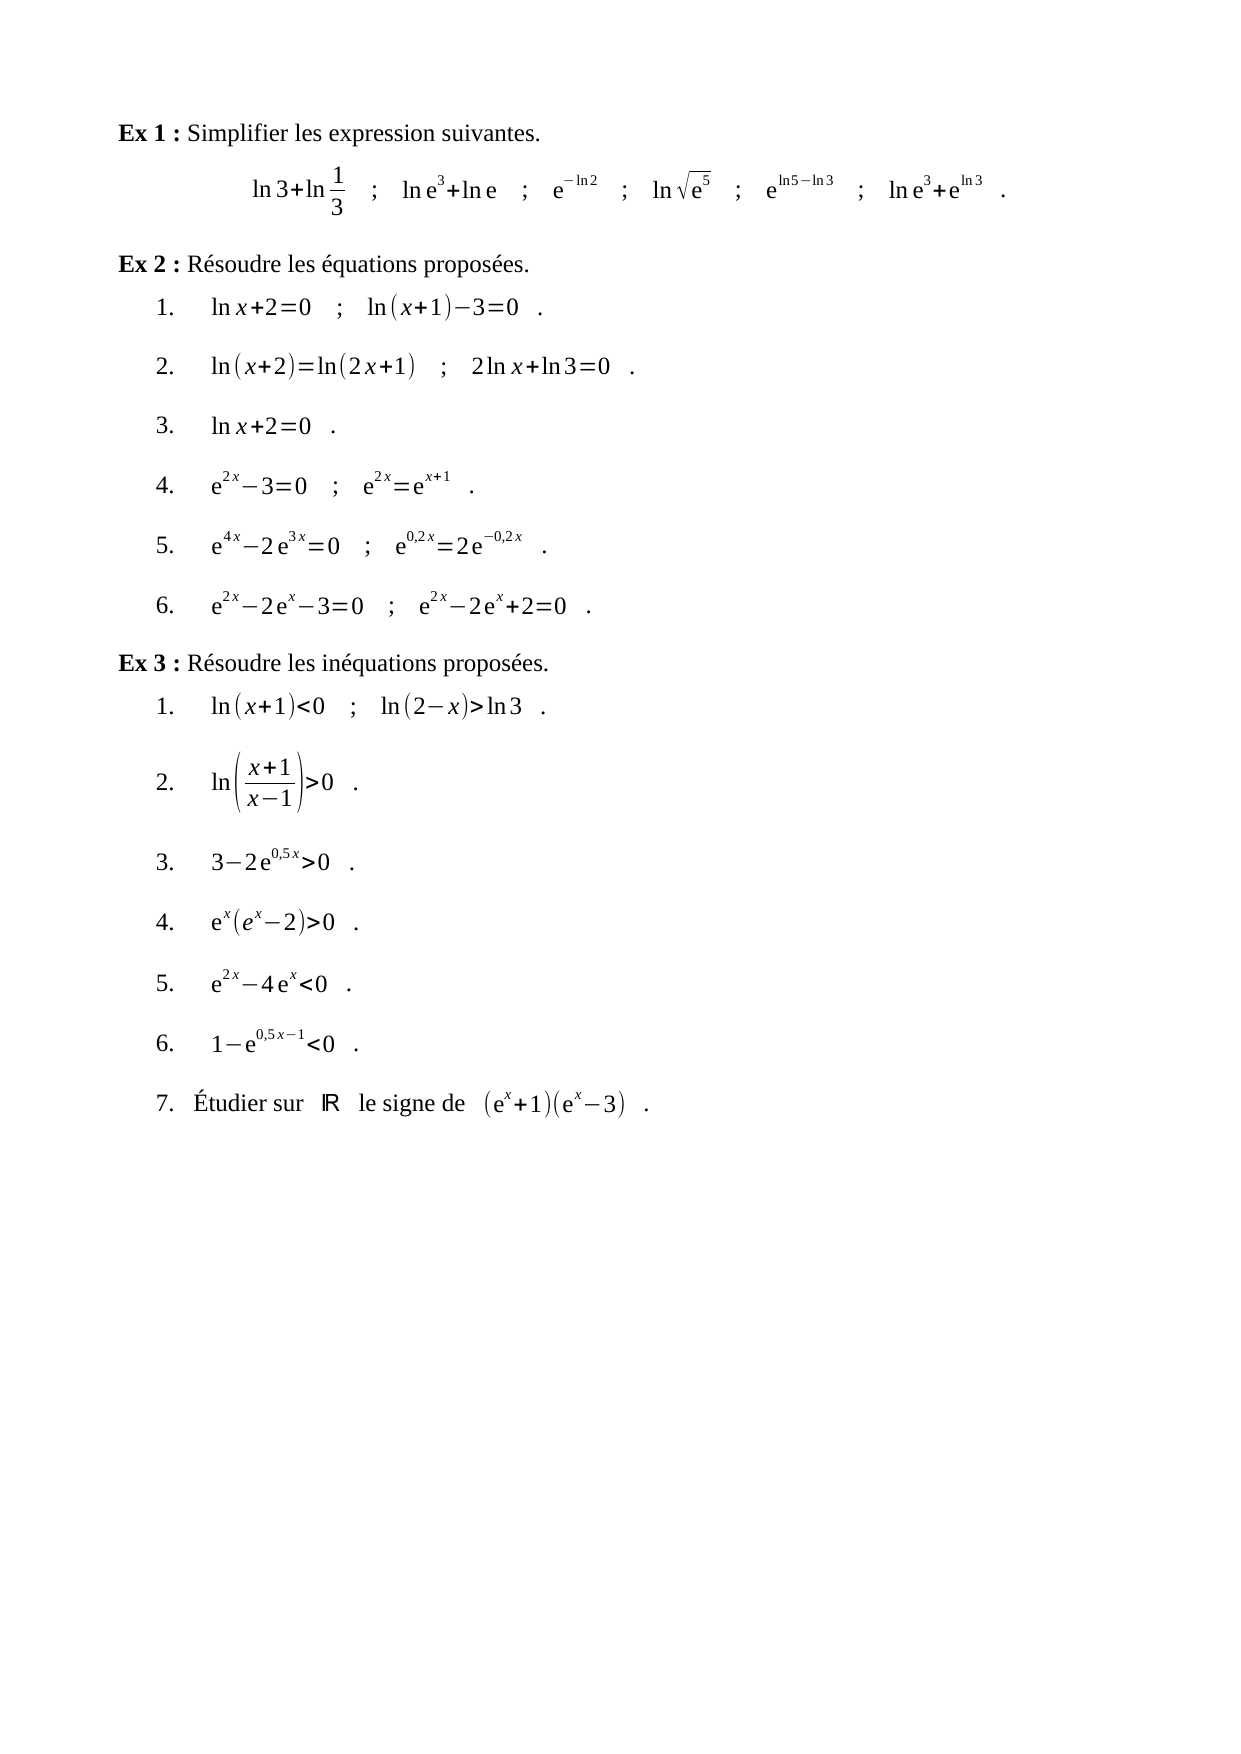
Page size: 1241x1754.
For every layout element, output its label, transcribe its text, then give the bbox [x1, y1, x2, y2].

list . [156, 904, 1122, 937]
list . [156, 1026, 1122, 1057]
list ; . [156, 588, 1122, 619]
list . [156, 966, 1122, 997]
list ; . [156, 468, 1122, 499]
list . [156, 844, 1122, 876]
list ; . [156, 292, 1122, 323]
list . [156, 751, 1122, 816]
text Ex 1 : Simplifier les expression suivantes. [118, 118, 1122, 147]
text ; ; ; ; ; . [118, 161, 1122, 220]
text Ex 3 : Résoudre les inéquations proposées. [118, 648, 1122, 677]
list ; . [156, 691, 1122, 722]
list . [156, 411, 1122, 439]
list Étudier surle signe de. [156, 1086, 1122, 1119]
text Ex 2 : Résoudre les équations proposées. [118, 249, 1122, 278]
list ; . [156, 528, 1122, 559]
list ; . [156, 351, 1122, 382]
